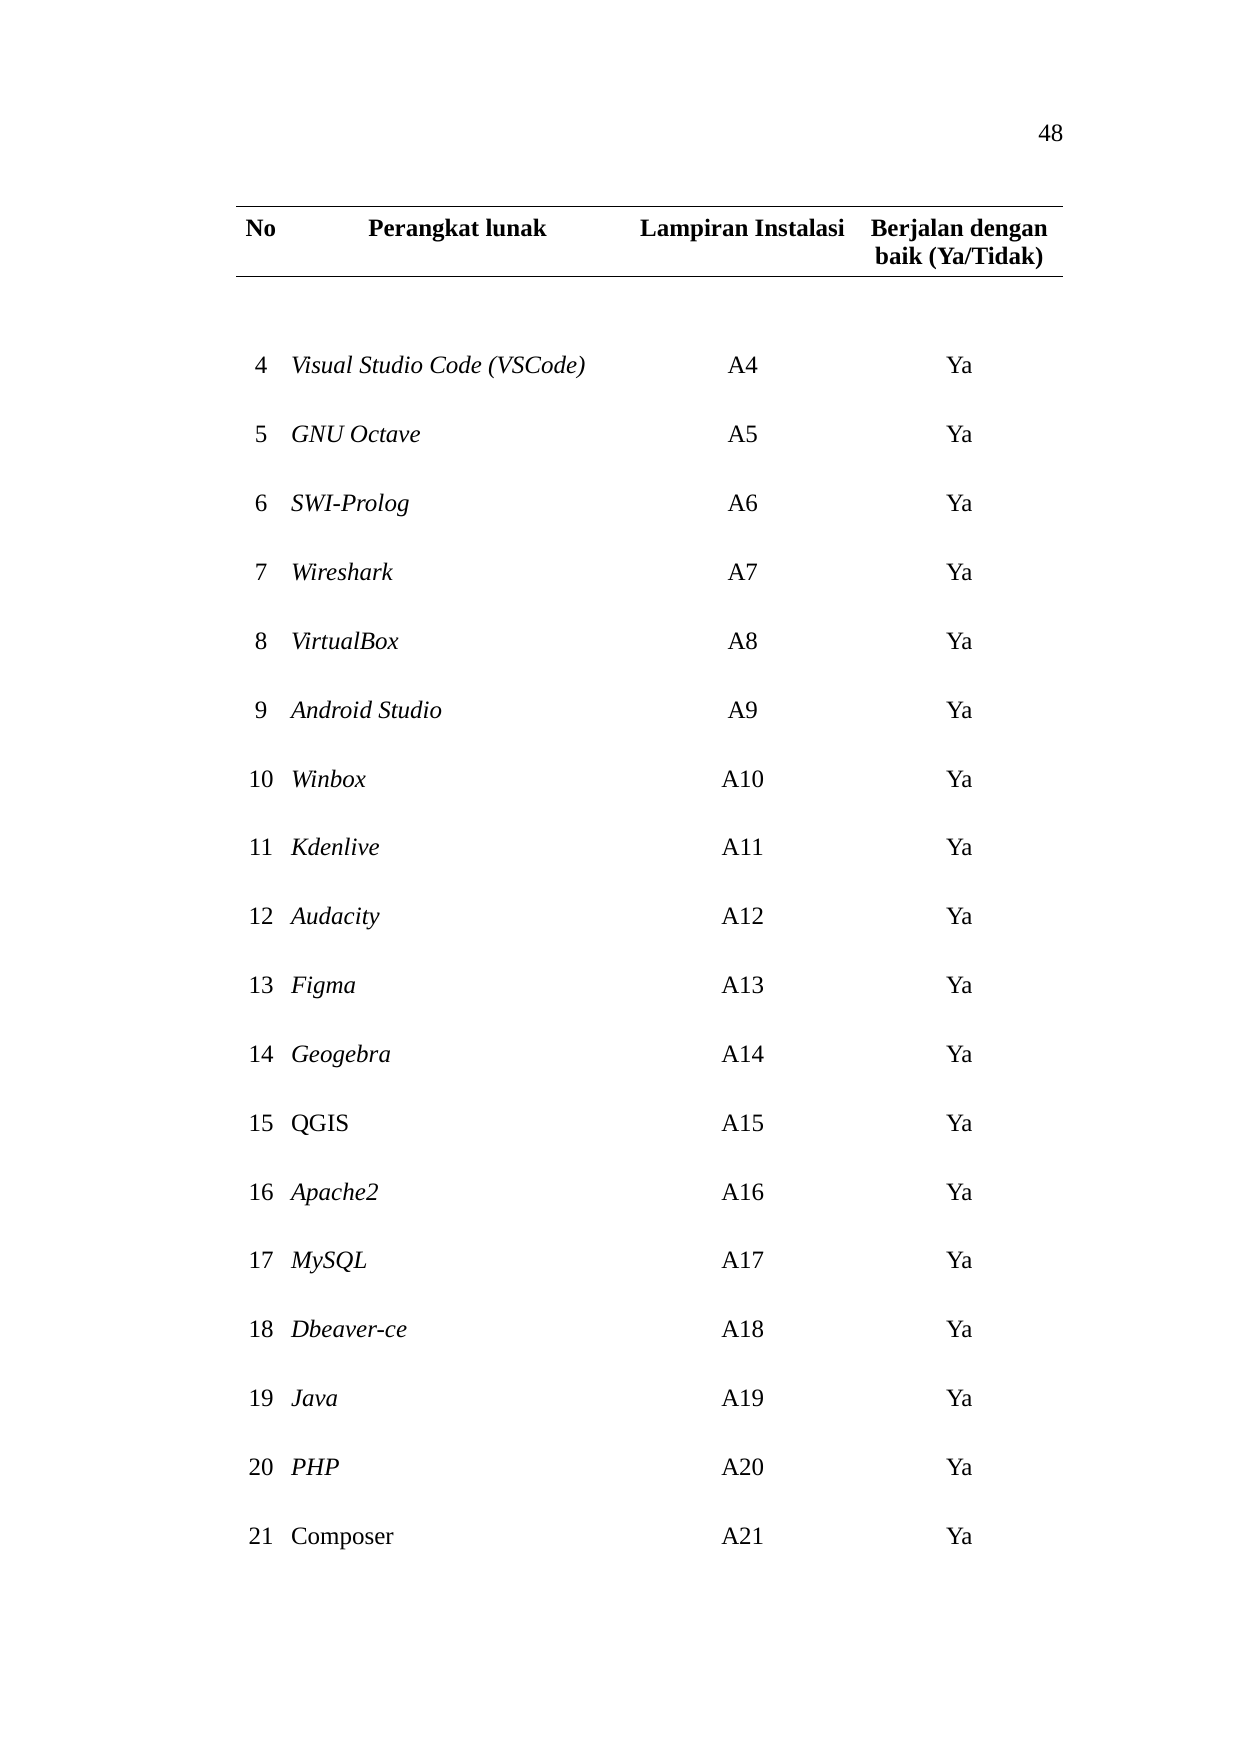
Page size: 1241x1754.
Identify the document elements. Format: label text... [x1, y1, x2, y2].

table_cell Composer [285, 1515, 629, 1556]
table_cell A15 [630, 1102, 855, 1171]
table_cell Geogebra [285, 1033, 629, 1102]
table_cell Ya [855, 345, 1063, 414]
table_cell Ya [855, 827, 1063, 896]
table_cell 18 [236, 1309, 285, 1378]
table_cell A18 [630, 1309, 855, 1378]
table_cell 4 [236, 345, 285, 414]
table_cell 21 [236, 1515, 285, 1556]
table_cell SWI-Prolog [285, 483, 629, 551]
table_cell Apache2 [285, 1171, 629, 1240]
table_cell 17 [236, 1240, 285, 1309]
table_cell A9 [630, 689, 855, 758]
table_cell Ya [855, 896, 1063, 964]
table_cell VirtualBox [285, 620, 629, 689]
table_cell A4 [630, 345, 855, 414]
table_cell [855, 277, 1063, 345]
table_cell A8 [630, 620, 855, 689]
table_cell 15 [236, 1102, 285, 1171]
table_cell PHP [285, 1446, 629, 1515]
table_cell A16 [630, 1171, 855, 1240]
table_cell Android Studio [285, 689, 629, 758]
table_cell A17 [630, 1240, 855, 1309]
table_cell [236, 277, 285, 345]
table_cell 19 [236, 1378, 285, 1446]
table_cell 10 [236, 758, 285, 827]
table_cell A13 [630, 965, 855, 1033]
table_cell [285, 277, 629, 345]
table_cell Ya [855, 1102, 1063, 1171]
table_cell Ya [855, 1446, 1063, 1515]
table_cell Ya [855, 1171, 1063, 1240]
table_cell A14 [630, 1033, 855, 1102]
table_cell 20 [236, 1446, 285, 1515]
table_cell Ya [855, 1309, 1063, 1378]
table_cell Dbeaver-ce [285, 1309, 629, 1378]
table_cell A6 [630, 483, 855, 551]
table_cell Java [285, 1378, 629, 1446]
table_header No [236, 207, 285, 276]
table_cell Kdenlive [285, 827, 629, 896]
table_cell 6 [236, 483, 285, 551]
table_cell Ya [855, 758, 1063, 827]
table_cell Ya [855, 551, 1063, 620]
table_cell A12 [630, 896, 855, 964]
table_cell 14 [236, 1033, 285, 1102]
table_cell QGIS [285, 1102, 629, 1171]
table_cell Figma [285, 965, 629, 1033]
table_cell A20 [630, 1446, 855, 1515]
table_cell Ya [855, 1378, 1063, 1446]
table_cell Ya [855, 689, 1063, 758]
table_header Berjalan dengan baik (Ya/Tidak) [855, 207, 1063, 276]
table_cell 13 [236, 965, 285, 1033]
table_cell Ya [855, 483, 1063, 551]
table_cell 16 [236, 1171, 285, 1240]
table_cell 12 [236, 896, 285, 964]
table_cell Ya [855, 1033, 1063, 1102]
table_cell A21 [630, 1515, 855, 1556]
table_cell Ya [855, 414, 1063, 482]
table_cell GNU Octave [285, 414, 629, 482]
table_cell Ya [855, 965, 1063, 1033]
table_cell 9 [236, 689, 285, 758]
table_cell Ya [855, 1240, 1063, 1309]
table_header Perangkat lunak [285, 207, 629, 276]
table_cell A11 [630, 827, 855, 896]
table_cell 8 [236, 620, 285, 689]
table_header Lampiran Instalasi [630, 207, 855, 276]
table_cell Winbox [285, 758, 629, 827]
table_cell MySQL [285, 1240, 629, 1309]
table_cell Wireshark [285, 551, 629, 620]
table_cell Ya [855, 620, 1063, 689]
table_cell A10 [630, 758, 855, 827]
table_cell 7 [236, 551, 285, 620]
table_cell Ya [855, 1515, 1063, 1556]
table_cell 5 [236, 414, 285, 482]
table_cell 11 [236, 827, 285, 896]
table_cell A19 [630, 1378, 855, 1446]
table_cell A7 [630, 551, 855, 620]
table_cell Visual Studio Code (VSCode) [285, 345, 629, 414]
table_cell A5 [630, 414, 855, 482]
table_cell Audacity [285, 896, 629, 964]
table_cell [630, 277, 855, 345]
